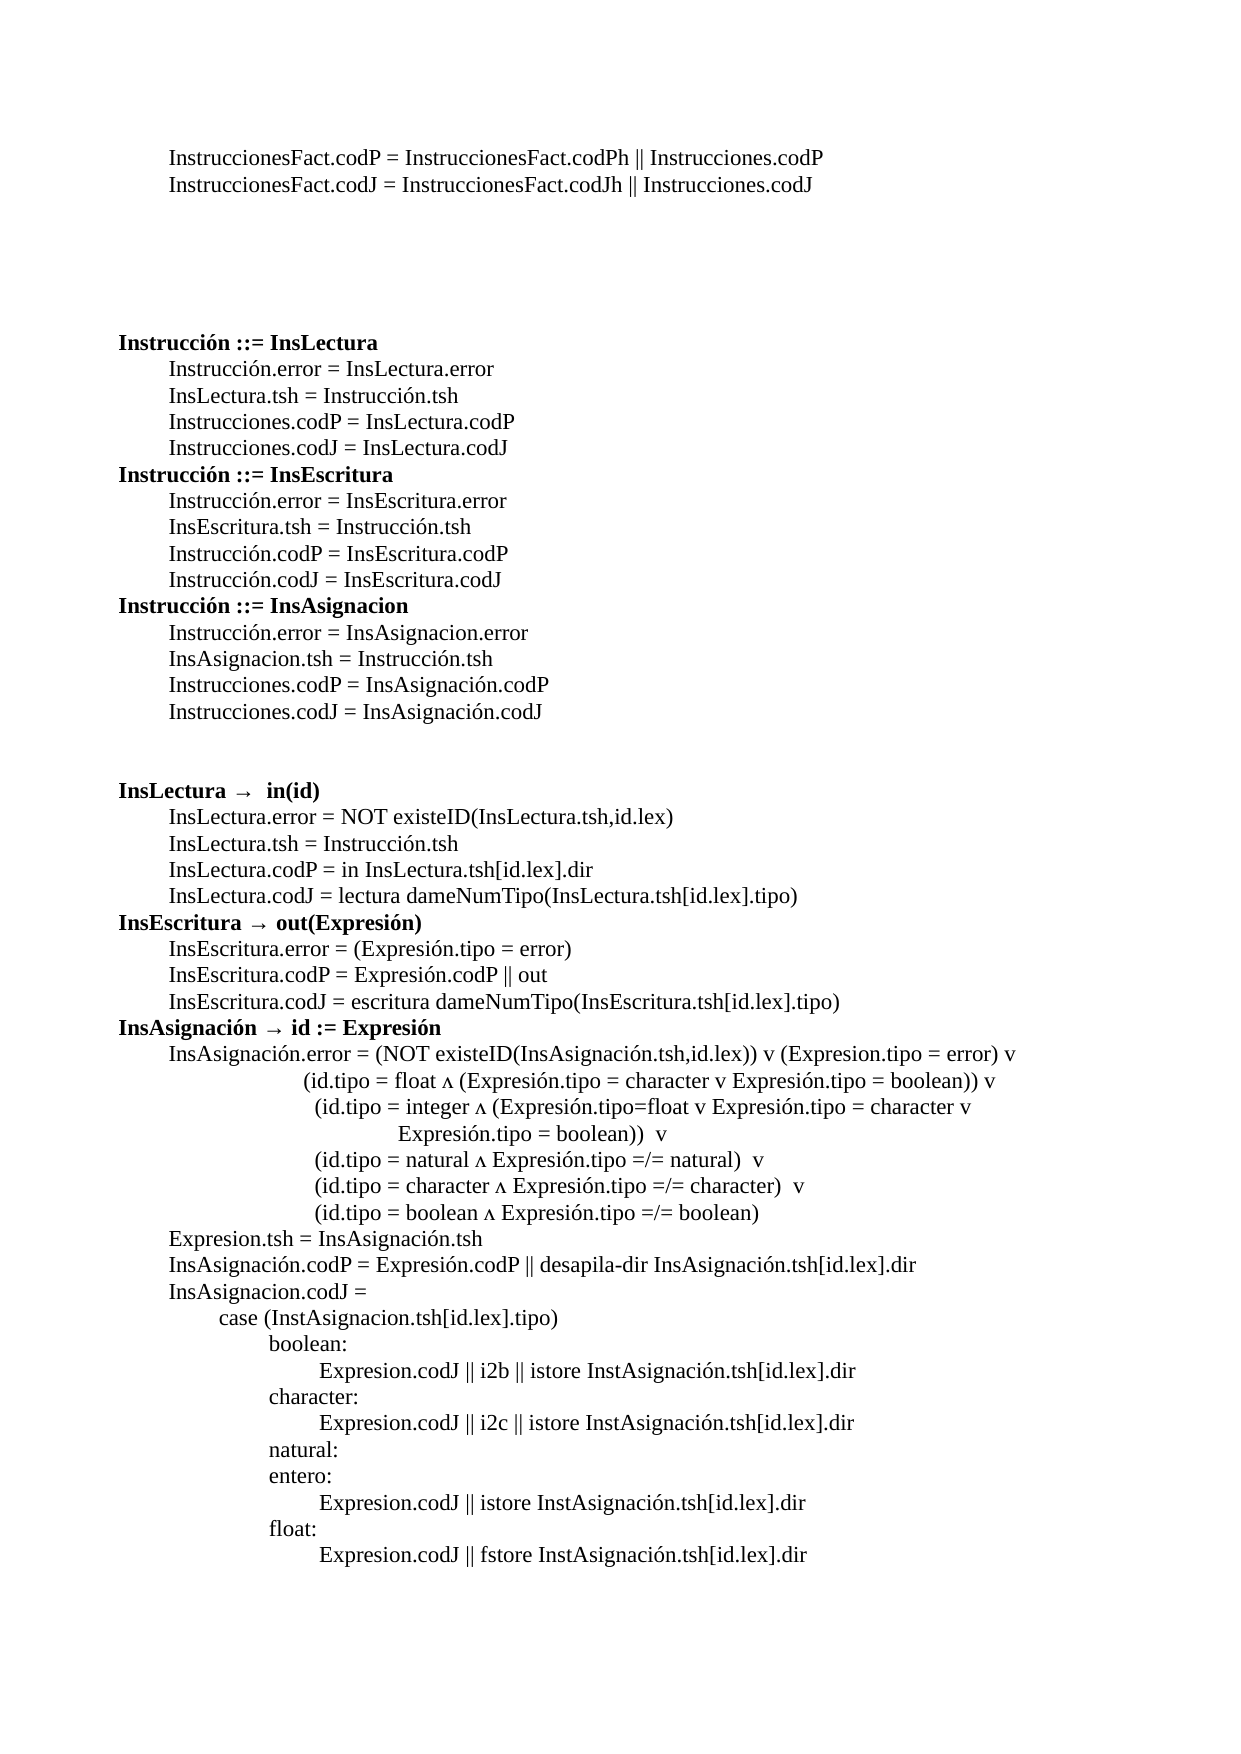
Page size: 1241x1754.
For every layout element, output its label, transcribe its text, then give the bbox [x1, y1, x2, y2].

text Expresion.codJ || fstore InstAsignación.tsh[id.lex].dir [118, 1541, 1122, 1568]
text InsLectura.tsh = Instrucción.tsh [118, 382, 1122, 408]
text Instrucciones.codJ = InsAsignación.codJ [118, 698, 1122, 724]
text InstruccionesFact.codP = InstruccionesFact.codPh || Instrucciones.codP [118, 144, 1122, 171]
text InstruccionesFact.codJ = InstruccionesFact.codJh || Instrucciones.codJ [118, 171, 1122, 197]
text Instrucciones.codJ = InsLectura.codJ [118, 434, 1122, 461]
text Expresion.codJ || i2b || istore InstAsignación.tsh[id.lex].dir [118, 1357, 1122, 1383]
text character: [118, 1383, 1122, 1409]
text InsLectura.error = NOT existeID(InsLectura.tsh,id.lex) [118, 803, 1122, 830]
text InsLectura.codP = in InsLectura.tsh[id.lex].dir [118, 856, 1122, 882]
text (id.tipo = natural ᴧ Expresión.tipo =/= natural) v [118, 1146, 1122, 1172]
text Instrucción ::= InsEscritura [118, 461, 1122, 487]
text InsEscritura.error = (Expresión.tipo = error) [118, 935, 1122, 961]
text entero: [118, 1462, 1122, 1488]
text InsAsignación.error = (NOT existeID(InsAsignación.tsh,id.lex)) v (Expresion.tipo = error) v [118, 1041, 1122, 1067]
text InsEscritura.tsh = Instrucción.tsh [118, 513, 1122, 540]
text InsAsignacion.tsh = Instrucción.tsh [118, 645, 1122, 672]
text Instrucción ::= InsAsignacion [118, 592, 1122, 619]
text InsEscritura → out(Expresión) [118, 909, 1122, 935]
text (id.tipo = character ᴧ Expresión.tipo =/= character) v [118, 1172, 1122, 1199]
text Instrucción.codJ = InsEscritura.codJ [118, 566, 1122, 592]
text float: [118, 1515, 1122, 1541]
text Instrucción.codP = InsEscritura.codP [118, 540, 1122, 566]
text Instrucciones.codP = InsAsignación.codP [118, 672, 1122, 698]
text InsAsignación → id := Expresión [118, 1014, 1122, 1041]
text Instrucciones.codP = InsLectura.codP [118, 408, 1122, 434]
text (id.tipo = float ᴧ (Expresión.tipo = character v Expresión.tipo = boolean)) v [118, 1067, 1122, 1093]
text InsEscritura.codP = Expresión.codP || out [118, 961, 1122, 988]
text Expresion.tsh = InsAsignación.tsh [118, 1225, 1122, 1251]
text Instrucción.error = InsAsignacion.error [118, 619, 1122, 645]
text Instrucción ::= InsLectura [118, 329, 1122, 355]
text InsAsignación.codP = Expresión.codP || desapila-dir InsAsignación.tsh[id.lex].dir [118, 1251, 1122, 1278]
text InsAsignacion.codJ = [118, 1278, 1122, 1304]
text Instrucción.error = InsEscritura.error [118, 487, 1122, 513]
text boolean: [118, 1330, 1122, 1357]
text Expresion.codJ || istore InstAsignación.tsh[id.lex].dir [118, 1488, 1122, 1515]
text InsEscritura.codJ = escritura dameNumTipo(InsEscritura.tsh[id.lex].tipo) [118, 988, 1122, 1014]
text Instrucción.error = InsLectura.error [118, 355, 1122, 382]
text (id.tipo = integer ᴧ (Expresión.tipo=float v Expresión.tipo = character v Expresión.tipo = boolean)) v [118, 1093, 1122, 1146]
text InsLectura.tsh = Instrucción.tsh [118, 830, 1122, 856]
text natural: [118, 1436, 1122, 1462]
text Expresion.codJ || i2c || istore InstAsignación.tsh[id.lex].dir [118, 1409, 1122, 1436]
text case (InstAsignacion.tsh[id.lex].tipo) [118, 1304, 1122, 1330]
text (id.tipo = boolean ᴧ Expresión.tipo =/= boolean) [118, 1199, 1122, 1225]
text InsLectura.codJ = lectura dameNumTipo(InsLectura.tsh[id.lex].tipo) [118, 882, 1122, 909]
text InsLectura → in(id) [118, 777, 1122, 803]
